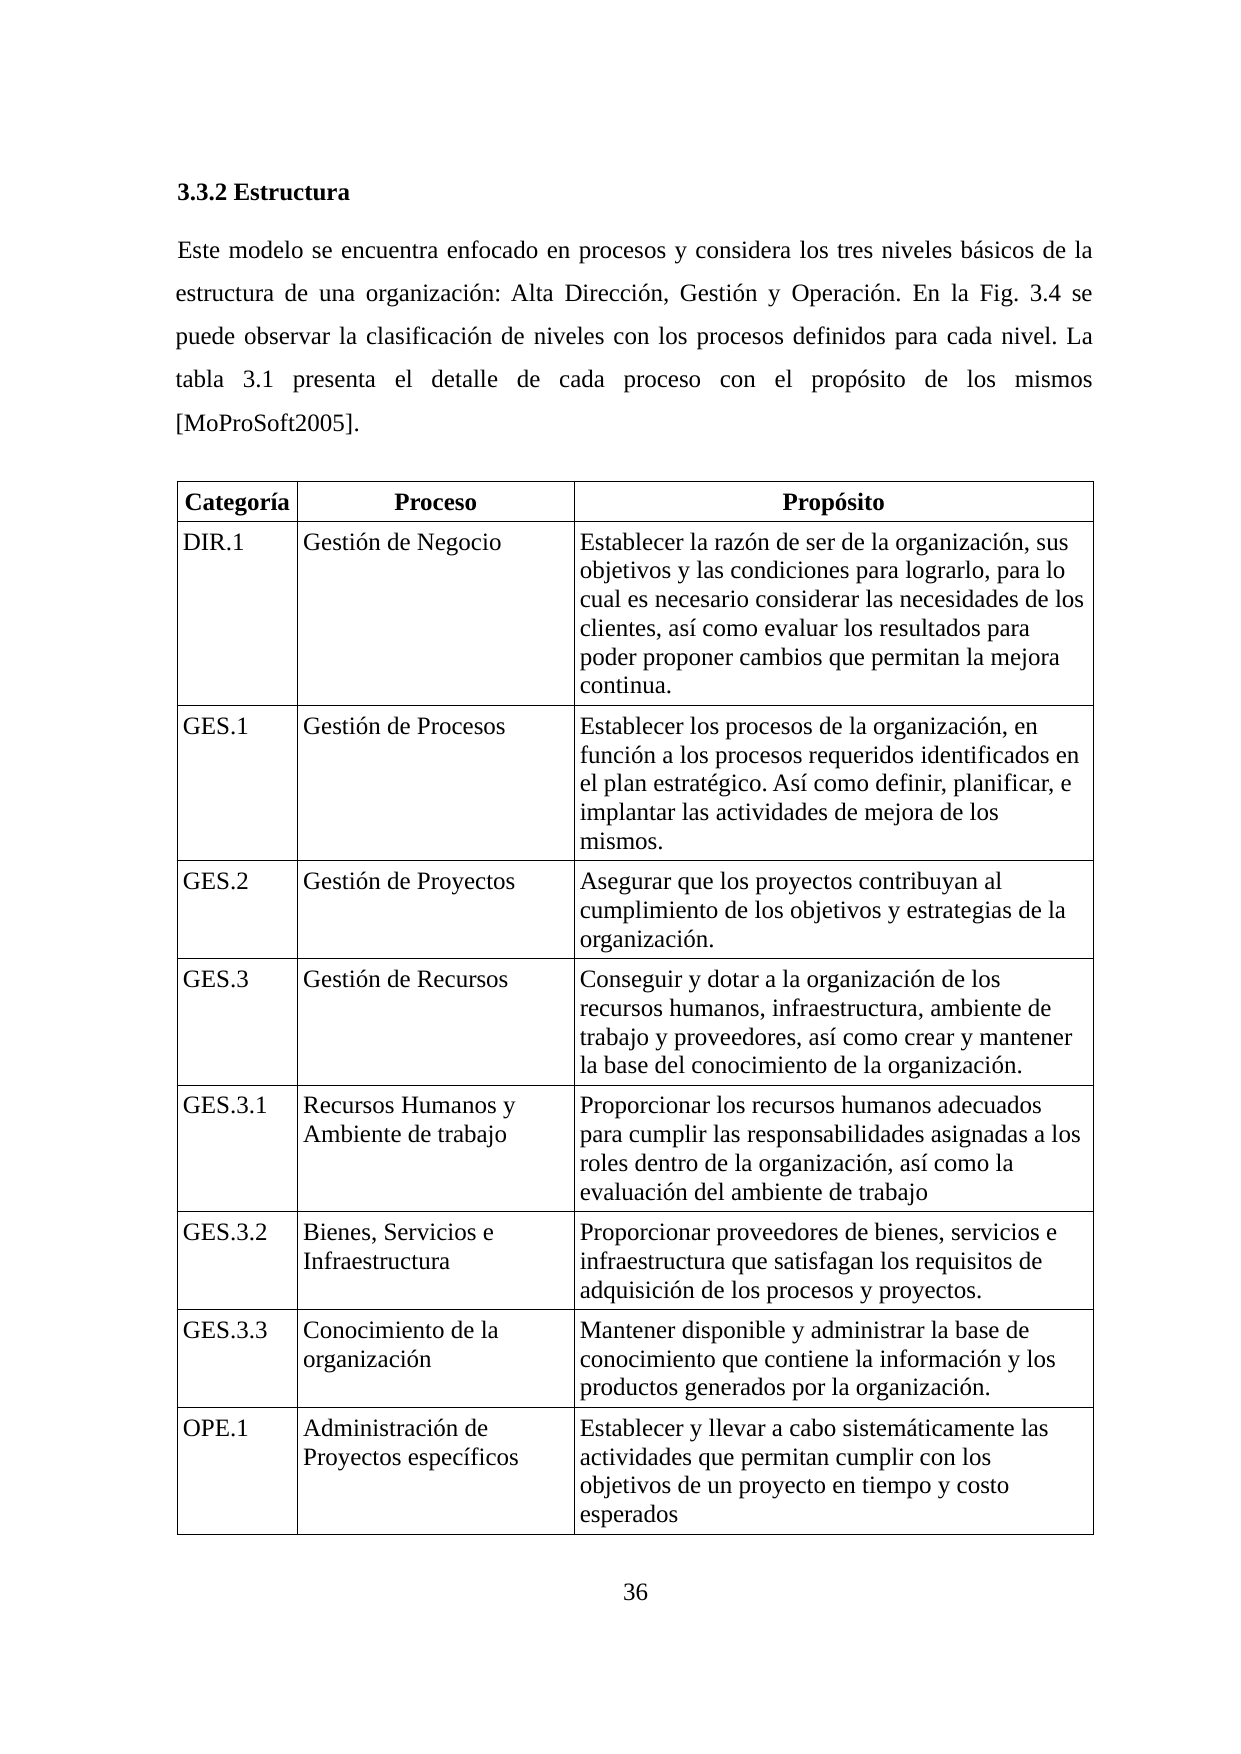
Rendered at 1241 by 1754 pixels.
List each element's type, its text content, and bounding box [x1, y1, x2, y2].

table_cell Conseguir y dotar a la organización de los recursos humanos, infraestructura, ambiente de trabajo y proveedores, así como crear y mantener la base del conocimiento de la organización. [575, 959, 1093, 1085]
table_cell Gestión de Proyectos [298, 861, 574, 958]
table_cell GES.3.2 [178, 1212, 297, 1309]
table_cell Gestión de Procesos [298, 706, 574, 860]
table_cell Establecer la razón de ser de la organización, sus objetivos y las condiciones para lograrlo, para lo cual es necesario considerar las necesidades de los clientes, así como evaluar los resultados para poder proponer cambios que permitan la mejora continua. [575, 522, 1093, 705]
table_cell GES.1 [178, 706, 297, 860]
table_cell GES.3.1 [178, 1086, 297, 1211]
table_cell Recursos Humanos y Ambiente de trabajo [298, 1086, 574, 1211]
table_cell Proporcionar los recursos humanos adecuados para cumplir las responsabilidades asignadas a los roles dentro de la organización, así como la evaluación del ambiente de trabajo [575, 1086, 1093, 1211]
table_cell Gestión de Negocio [298, 522, 574, 705]
text Este modelo se encuentra enfocado en procesos y considera los tres niveles básicos de la estructura de una organización: Alta Dirección, Gestión y Operación. En la Fig. 3.4 se puede observar la clasificación de niveles con los procesos definidos para cada nivel. La tabla 3.1 presenta el detalle de cada proceso con el propósito de los mismos [MoProSoft2005]. [175, 235, 1093, 436]
table_cell GES.3.3 [178, 1310, 297, 1407]
table_cell Gestión de Recursos [298, 959, 574, 1085]
table_cell OPE.1 [178, 1408, 297, 1533]
table_cell Proporcionar proveedores de bienes, servicios e infraestructura que satisfagan los requisitos de adquisición de los procesos y proyectos. [575, 1212, 1093, 1309]
table_cell Conocimiento de la organización [298, 1310, 574, 1407]
table_header Proceso [298, 482, 574, 521]
table_header Categoría [178, 482, 297, 521]
table_cell Establecer los procesos de la organización, en función a los procesos requeridos identificados en el plan estratégico. Así como definir, planificar, e implantar las actividades de mejora de los mismos. [575, 706, 1093, 860]
table_cell Establecer y llevar a cabo sistemáticamente las actividades que permitan cumplir con los objetivos de un proyecto en tiempo y costo esperados [575, 1408, 1093, 1533]
table_cell Bienes, Servicios e Infraestructura [298, 1212, 574, 1309]
table_header Propósito [575, 482, 1093, 521]
table_cell Administración de Proyectos específicos [298, 1408, 574, 1533]
table_cell DIR.1 [178, 522, 297, 705]
table_cell GES.3 [178, 959, 297, 1085]
table_cell GES.2 [178, 861, 297, 958]
table_cell Asegurar que los proyectos contribuyan al cumplimiento de los objetivos y estrategias de la organización. [575, 861, 1093, 958]
text 3.3.2 Estructura [177, 177, 1093, 206]
table_cell Mantener disponible y administrar la base de conocimiento que contiene la información y los productos generados por la organización. [575, 1310, 1093, 1407]
